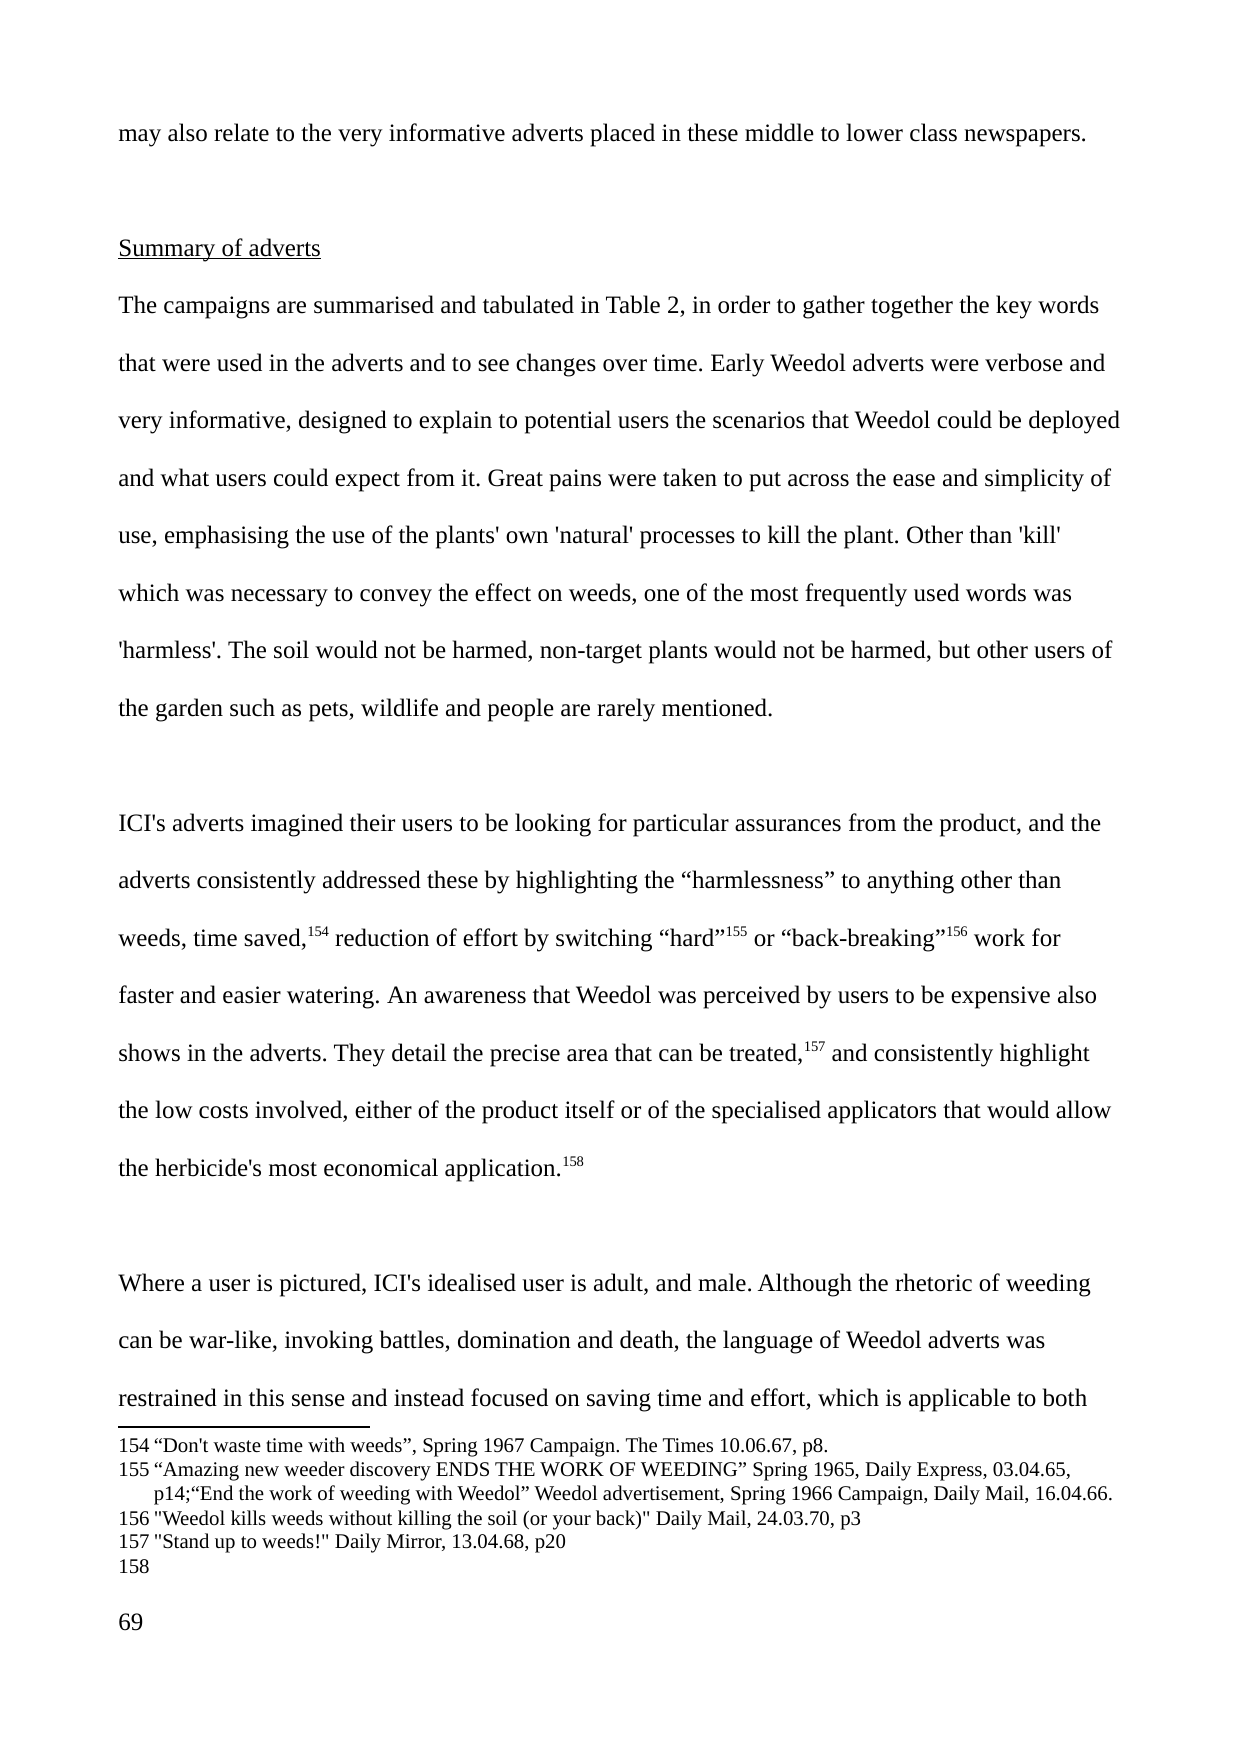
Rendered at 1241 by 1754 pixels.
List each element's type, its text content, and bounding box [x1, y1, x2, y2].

text “Don't waste time with weeds”, Spring 1967 Campaign. The Times 10.06.67, p8. [118, 1433, 1122, 1457]
text “Amazing new weeder discovery ENDS THE WORK OF WEEDING” Spring 1965, Daily Express, 03.04.65, p14;“End the work of weeding with Weedol” Weedol advertisement, Spring 1966 Campaign, Daily Mail, 16.04.66. [118, 1457, 1122, 1505]
text may also relate to the very informative adverts placed in these middle to lower class newspapers. [118, 118, 1122, 147]
text "Weedol kills weeds without killing the soil (or your back)" Daily Mail, 24.03.70, p3 [118, 1505, 1122, 1529]
text "Stand up to weeds!" Daily Mirror, 13.04.68, p20 [118, 1529, 1122, 1553]
text Where a user is pictured, ICI's idealised user is adult, and male. Although the rhetoric of weeding can be war-like, invoking battles, domination and death, the language of Weedol adverts was restrained in this sense and instead focused on saving time and effort, which is applicable to both [118, 1268, 1122, 1412]
text The campaigns are summarised and tabulated in Table 2, in order to gather together the key words that were used in the adverts and to see changes over time. Early Weedol adverts were verbose and very informative, designed to explain to potential users the scenarios that Weedol could be deployed and what users could expect from it. Great pains were taken to put across the ease and simplicity of use, emphasising the use of the plants' own 'natural' processes to kill the plant. Other than 'kill' which was necessary to convey the effect on weeds, one of the most frequently used words was 'harmless'. The soil would not be harmed, non-target plants would not be harmed, but other users of the garden such as pets, wildlife and people are rarely mentioned. [118, 291, 1122, 722]
text ICI's adverts imagined their users to be looking for particular assurances from the product, and the adverts consistently addressed these by highlighting the “harmlessness” to anything other than weeds, time saved, reduction of effort by switching “hard” or “back-breaking” work for faster and easier watering. An awareness that Weedol was perceived by users to be expensive also shows in the adverts. They detail the precise area that can be treated, and consistently highlight the low costs involved, either of the product itself or of the specialised applicators that would allow the herbicide's most economical application. [118, 808, 1122, 1182]
text Summary of adverts [118, 233, 1122, 262]
